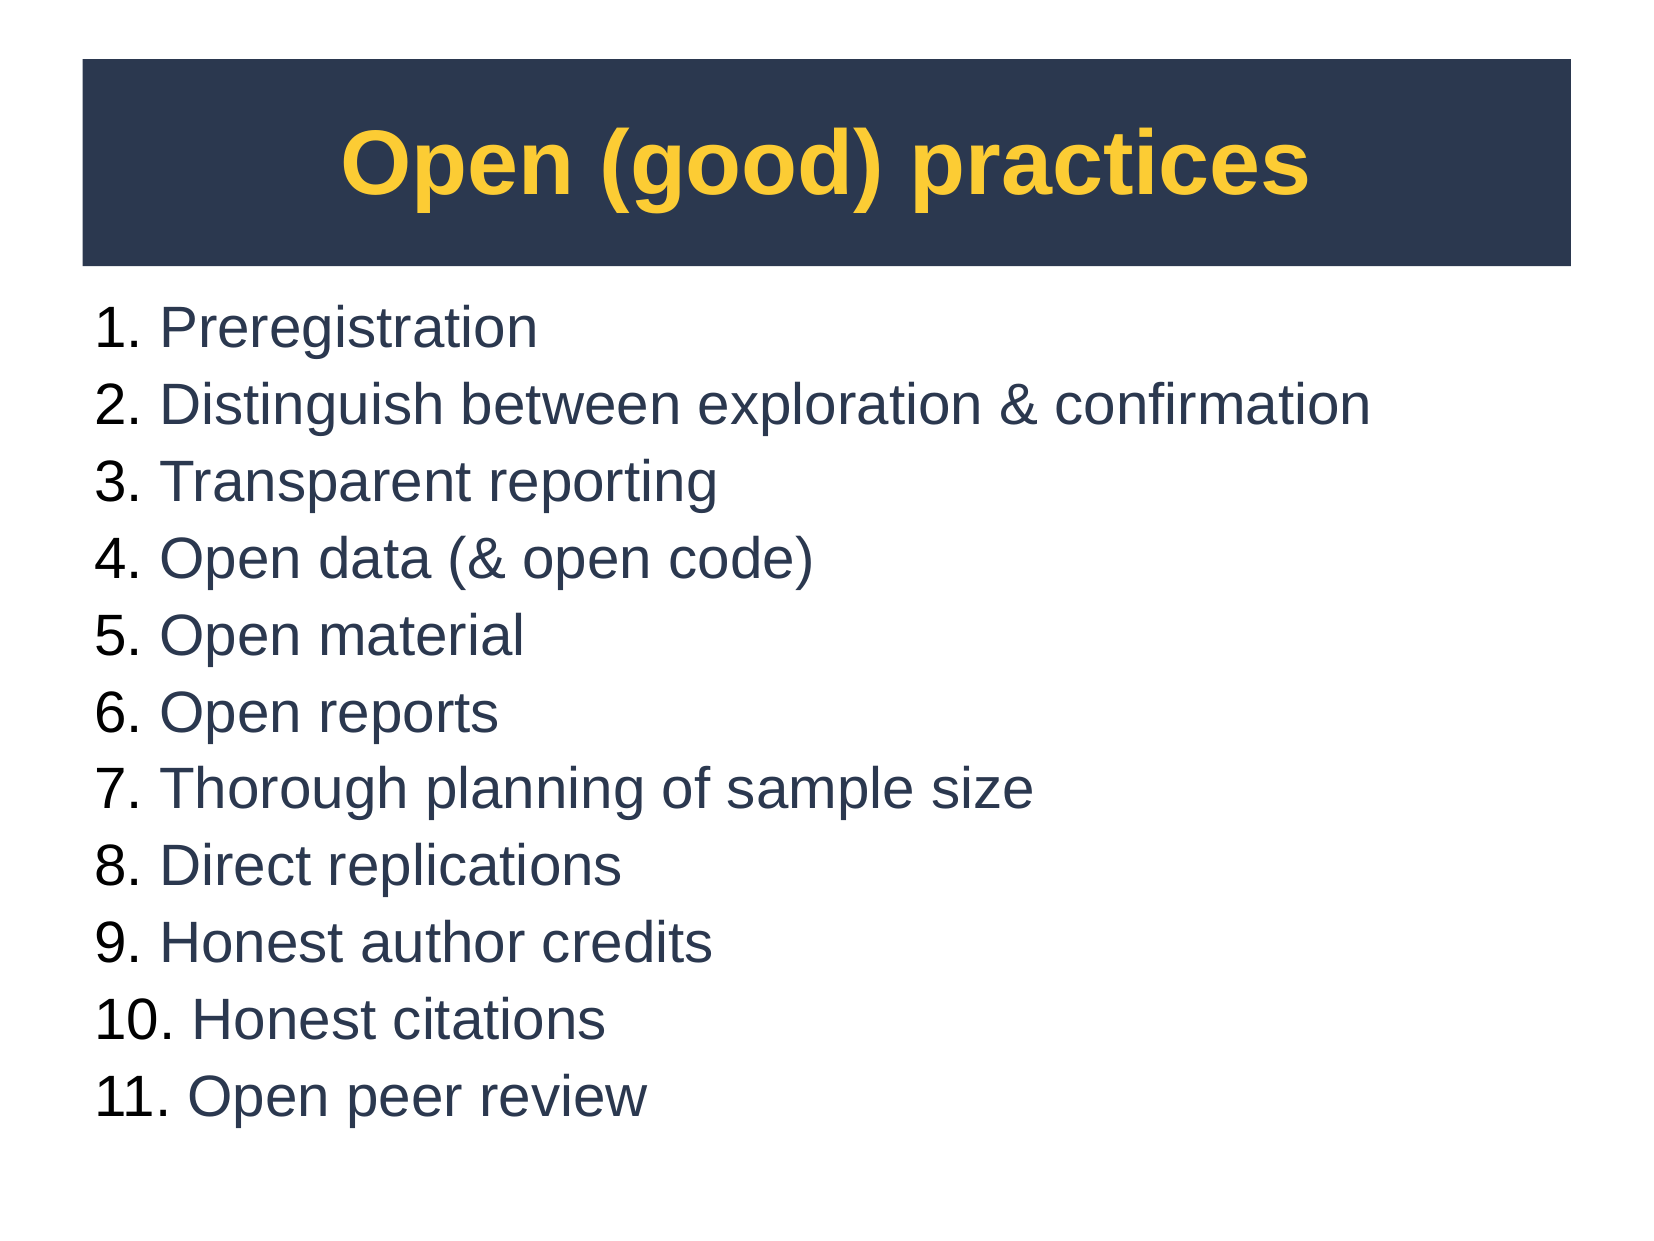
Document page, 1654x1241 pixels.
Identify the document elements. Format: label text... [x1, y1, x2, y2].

title Open (good) practices [82, 59, 1571, 267]
subtitle Preregistration Distinguish between exploration & confirmation Transparent reporting Open data (& open code) Open material Open reports Thorough planning of sample size Direct replications Honest author credits Honest citations Open peer review [94, 295, 1583, 1184]
